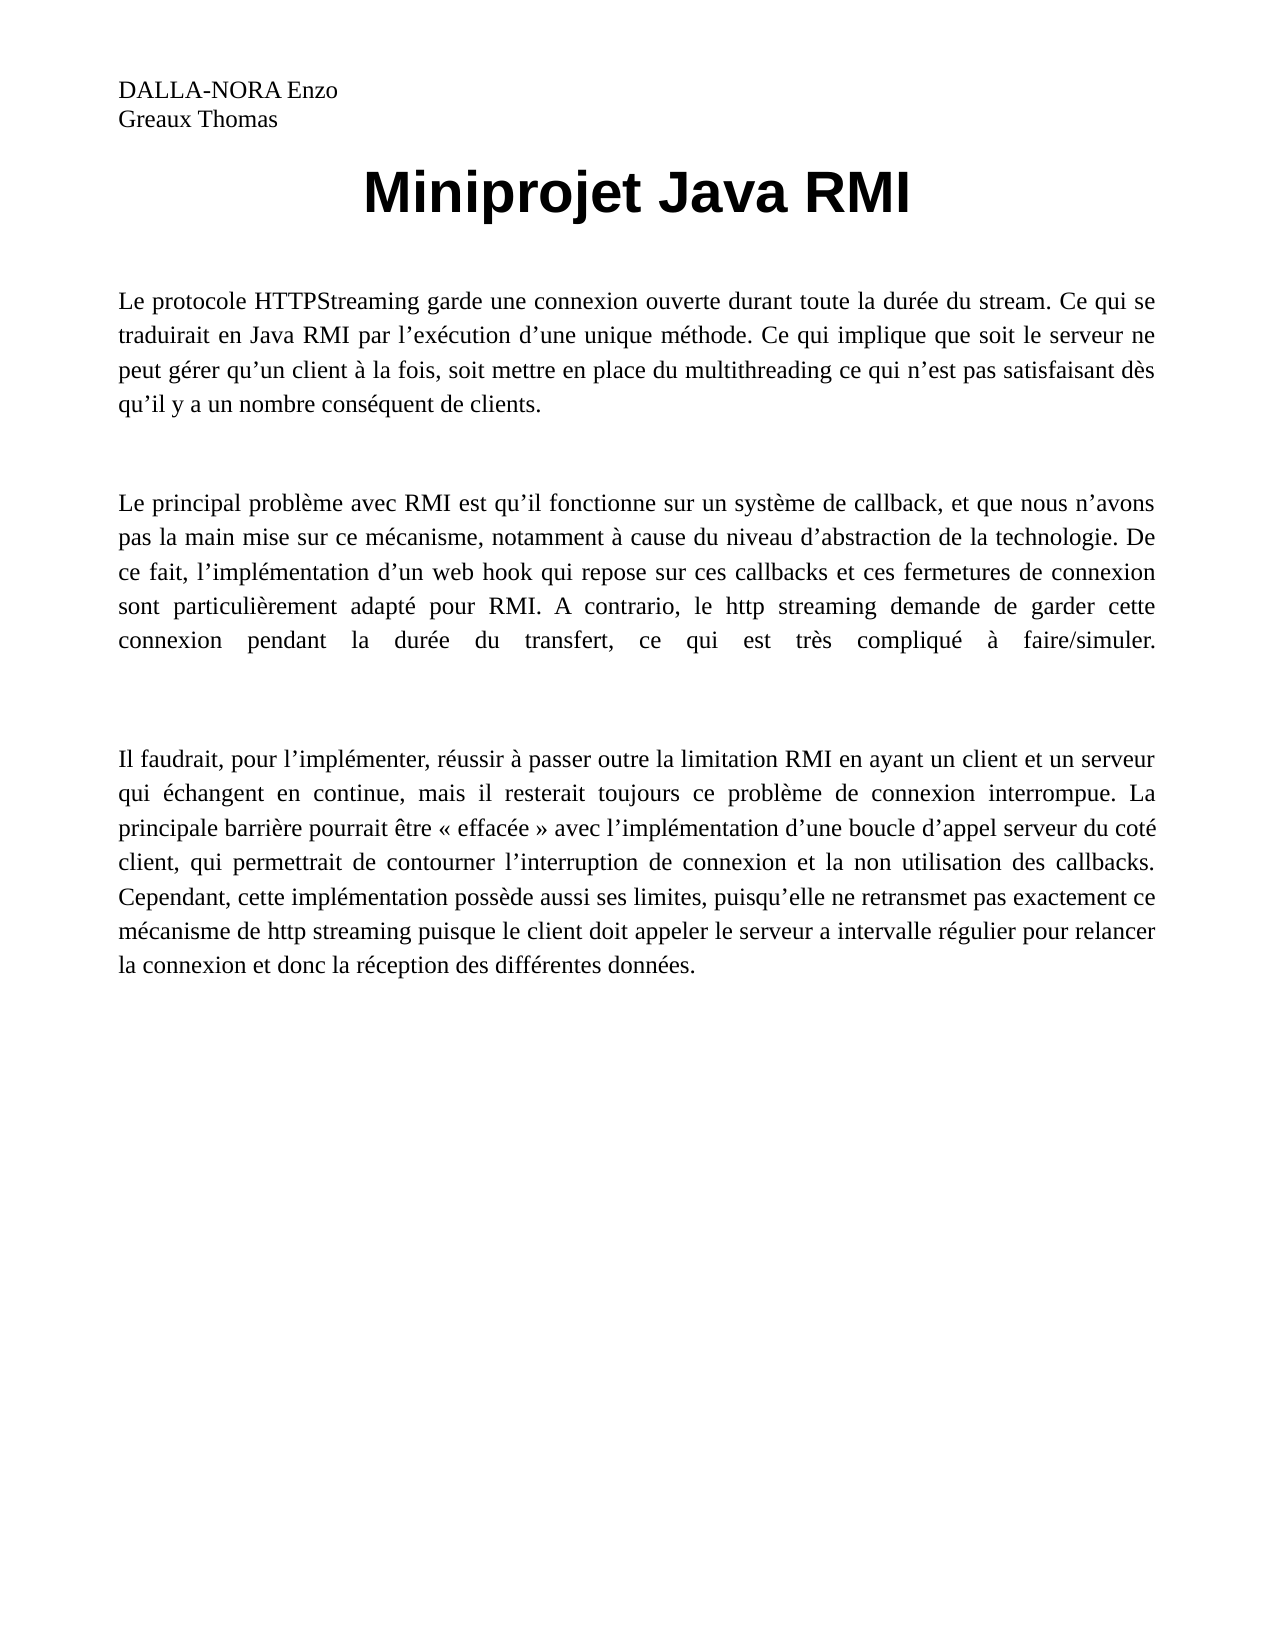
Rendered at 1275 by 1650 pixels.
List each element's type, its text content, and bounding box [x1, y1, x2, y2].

text Miniprojet Java RMI [118, 157, 1157, 224]
text Le principal problème avec RMI est qu’il fonctionne sur un système de callback, et que nous n’avons pas la main mise sur ce mécanisme, notamment à cause du niveau d’abstraction de la technologie. De ce fait, l’implémentation d’un web hook qui repose sur ces callbacks et ces fermetures de connexion sont particulièrement adapté pour RMI. A contrario, le http streaming demande de garder cette connexion pendant la durée du transfert, ce qui est très compliqué à faire/simuler. [118, 488, 1157, 689]
text Il faudrait, pour l’implémenter, réussir à passer outre la limitation RMI en ayant un client et un serveur qui échangent en continue, mais il resterait toujours ce problème de connexion interrompue. La principale barrière pourrait être « effacée » avec l’implémentation d’une boucle d’appel serveur du coté client, qui permettrait de contourner l’interruption de connexion et la non utilisation des callbacks. Cependant, cette implémentation possède aussi ses limites, puisqu’elle ne retransmet pas exactement ce mécanisme de http streaming puisque le client doit appeler le serveur a intervalle régulier pour relancer la connexion et donc la réception des différentes données. [118, 709, 1157, 979]
text Le protocole HTTPStreaming garde une connexion ouverte durant toute la durée du stream. Ce qui se traduirait en Java RMI par l’exécution d’une unique méthode. Ce qui implique que soit le serveur ne peut gérer qu’un client à la fois, soit mettre en place du multithreading ce qui n’est pas satisfaisant dès qu’il y a un nombre conséquent de clients. [118, 286, 1157, 418]
